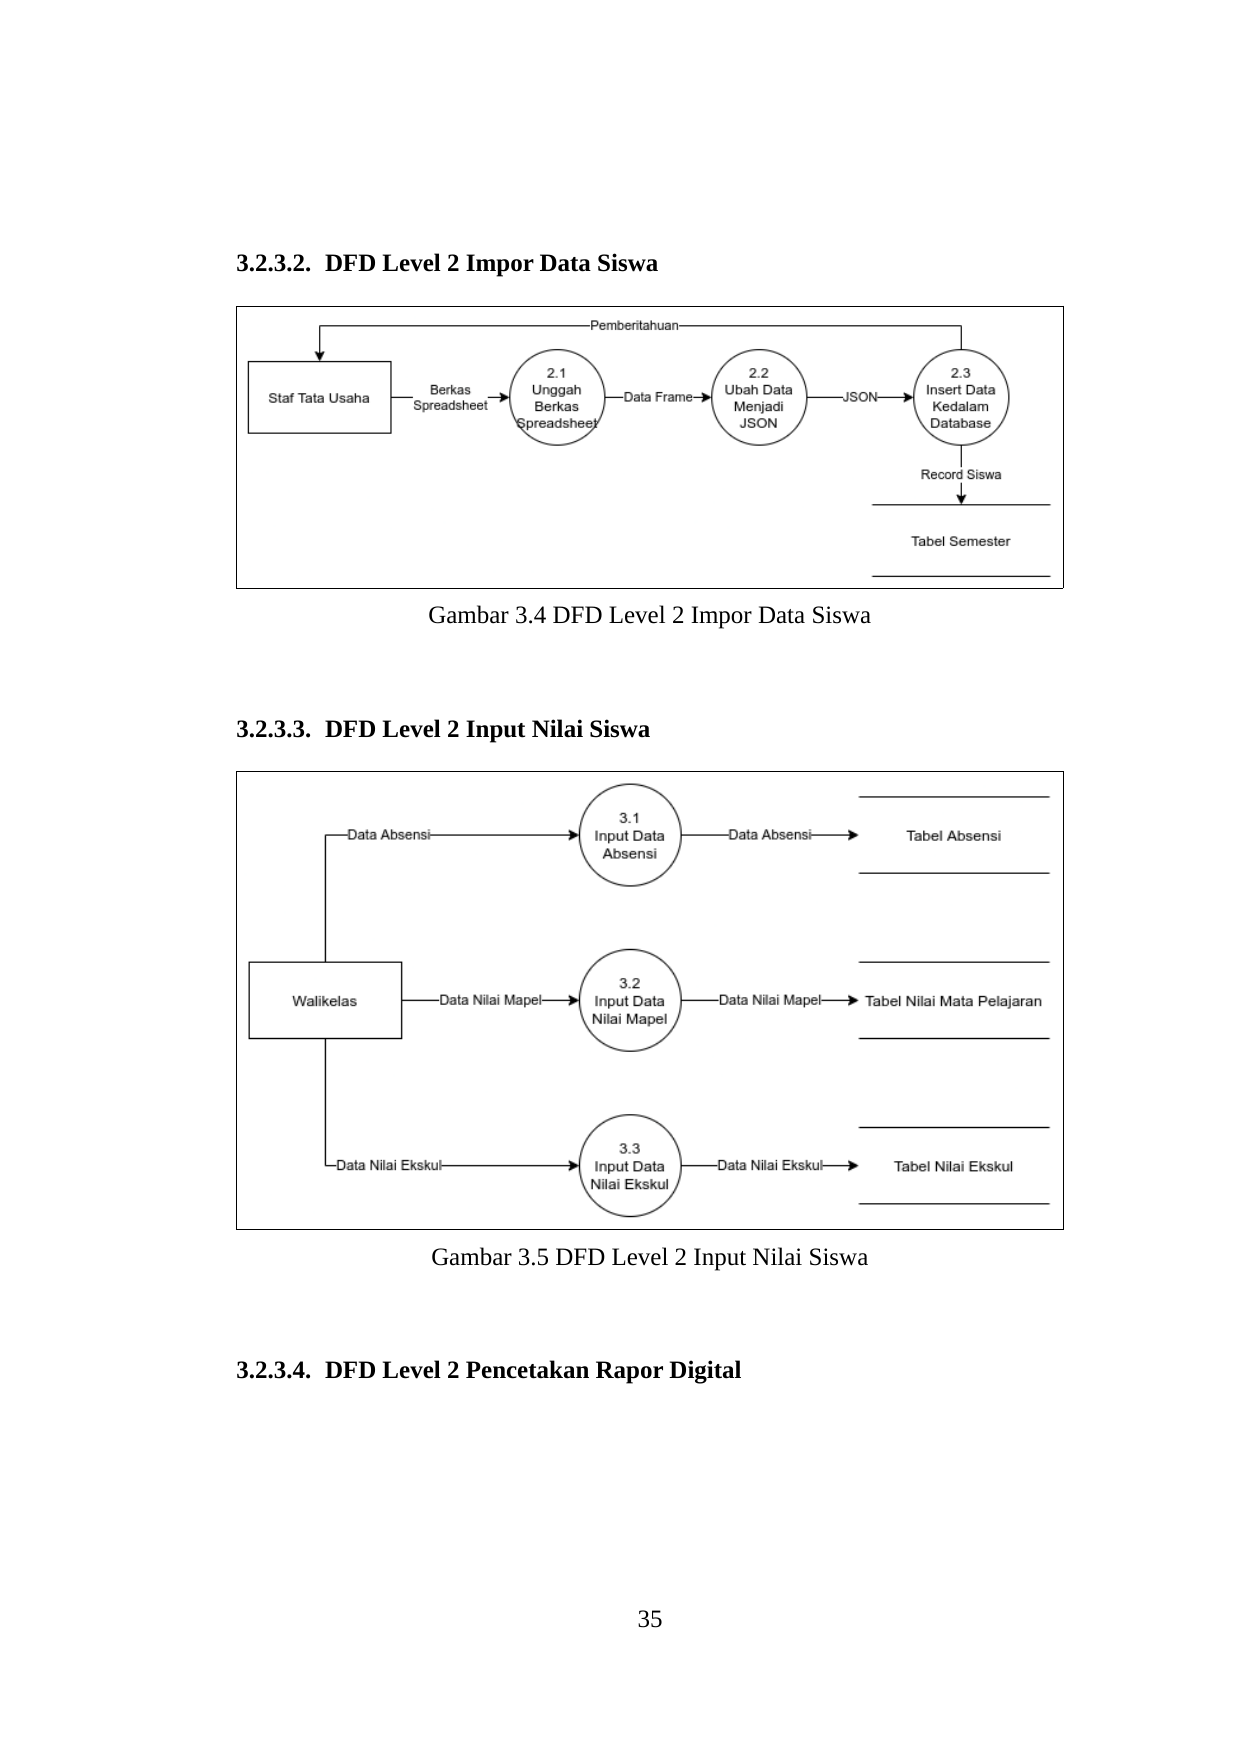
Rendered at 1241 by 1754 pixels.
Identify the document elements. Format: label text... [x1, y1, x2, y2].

picture [237, 772, 1063, 1229]
picture [237, 307, 1063, 588]
list Gambar 3.4 DFD Level 2 Impor Data Siswa [236, 589, 1063, 632]
subtitle DFD Level 2 Pencetakan Rapor Digital [236, 1343, 1063, 1387]
subtitle DFD Level 2 Impor Data Siswa [236, 236, 1063, 281]
subtitle DFD Level 2 Input Nilai Siswa [236, 702, 1063, 746]
text Gambar 3.5 DFD Level 2 Input Nilai Siswa [236, 1230, 1063, 1274]
